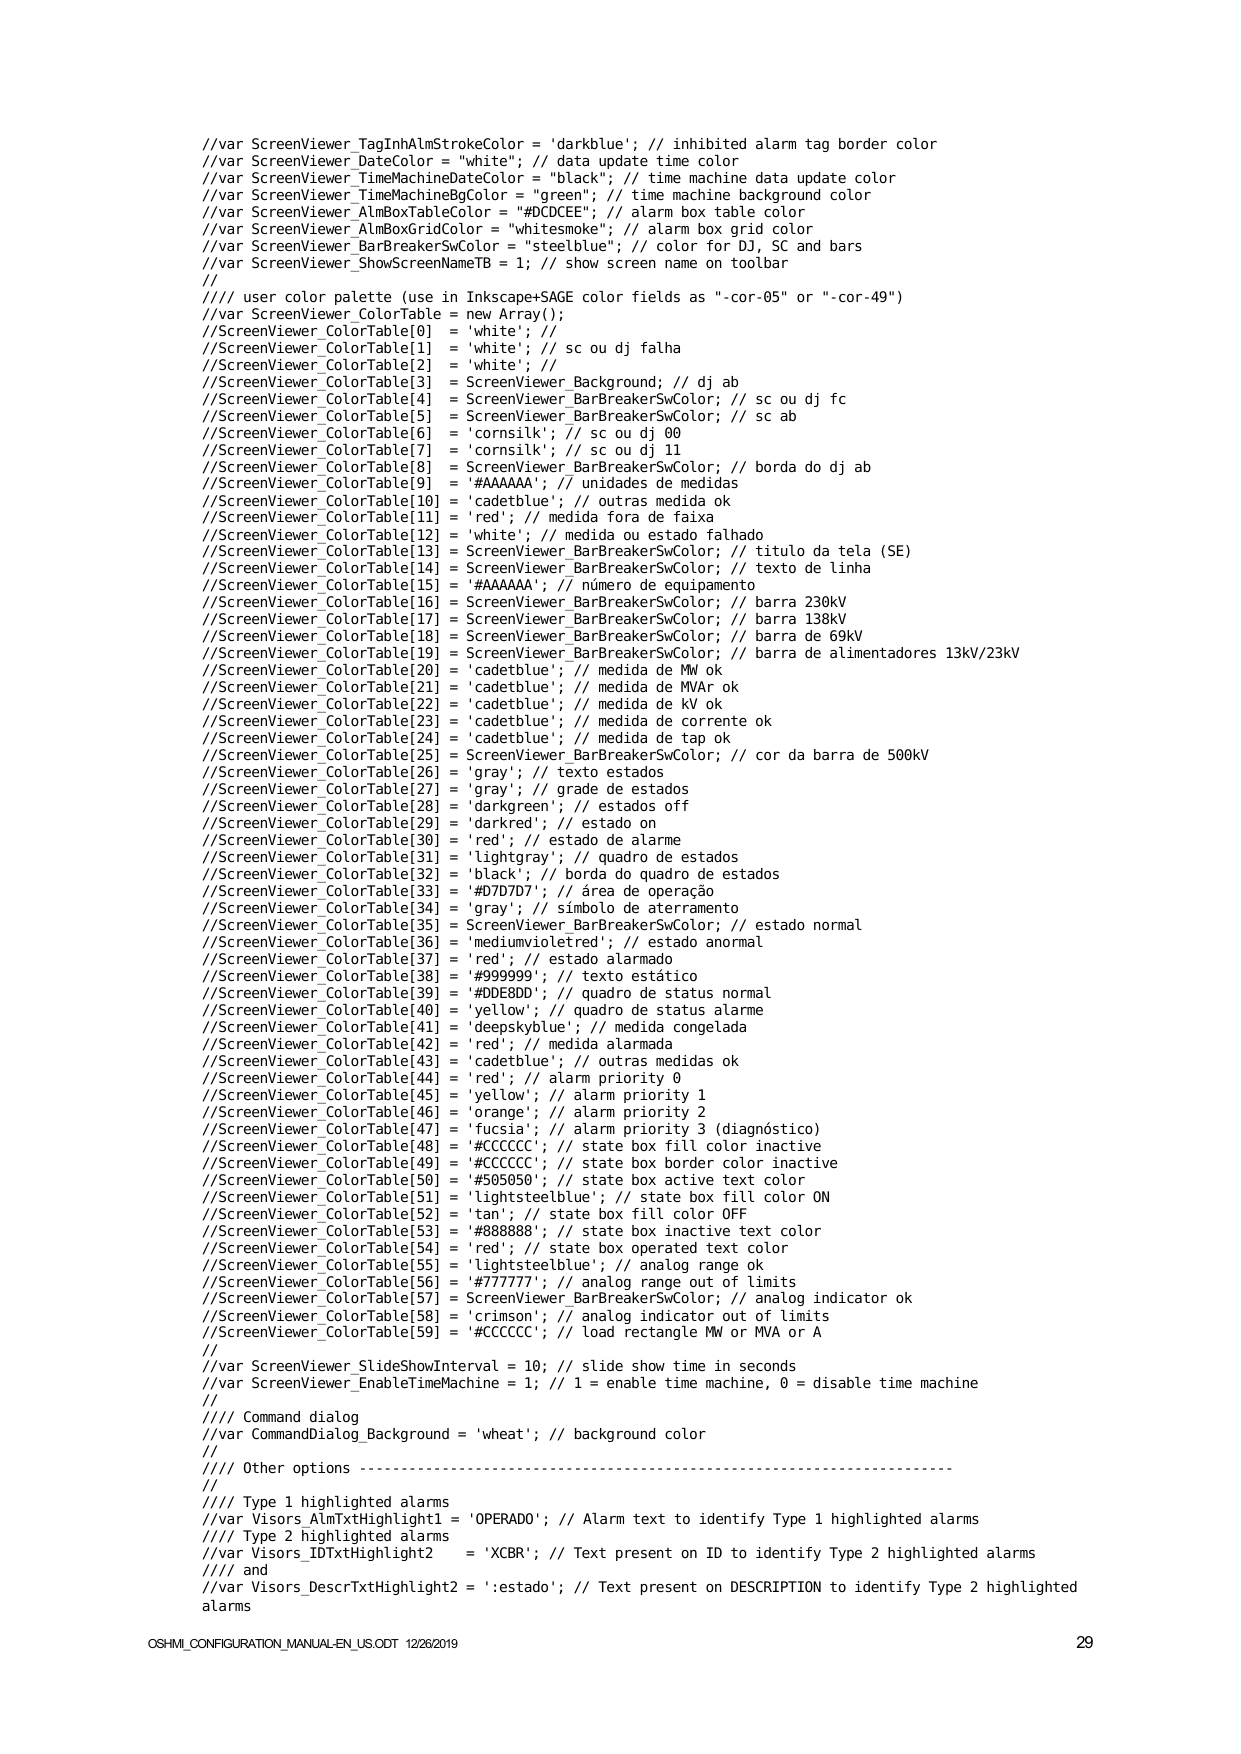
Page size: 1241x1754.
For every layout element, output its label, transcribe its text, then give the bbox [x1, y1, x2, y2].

text //ScreenViewer_ColorTable[59] = '#CCCCCC'; // load rectangle MW or MVA or A [202, 1324, 1093, 1341]
text //var ScreenViewer_TagInhAlmStrokeColor = 'darkblue'; // inhibited alarm tag border color [202, 136, 1093, 153]
text //ScreenViewer_ColorTable[7] = 'cornsilk'; // sc ou dj 11 [202, 441, 1093, 458]
text //ScreenViewer_ColorTable[0] = 'white'; // [202, 323, 1093, 339]
text //ScreenViewer_ColorTable[3] = ScreenViewer_Background; // dj ab [202, 373, 1093, 391]
text //ScreenViewer_ColorTable[35] = ScreenViewer_BarBreakerSwColor; // estado normal [202, 917, 1093, 934]
text //ScreenViewer_ColorTable[20] = 'cadetblue'; // medida de MW ok [202, 662, 1093, 679]
text //ScreenViewer_ColorTable[37] = 'red'; // estado alarmado [202, 951, 1093, 968]
text //ScreenViewer_ColorTable[31] = 'lightgray'; // quadro de estados [202, 849, 1093, 866]
text //ScreenViewer_ColorTable[34] = 'gray'; // símbolo de aterramento [202, 900, 1093, 917]
text //ScreenViewer_ColorTable[25] = ScreenViewer_BarBreakerSwColor; // cor da barra de 500kV [202, 747, 1093, 764]
text //ScreenViewer_ColorTable[12] = 'white'; // medida ou estado falhado [202, 526, 1093, 543]
text //// user color palette (use in Inkscape+SAGE color fields as "-cor-05" or "-cor-49") [202, 289, 1093, 306]
text //ScreenViewer_ColorTable[51] = 'lightsteelblue'; // state box fill color ON [202, 1188, 1093, 1206]
text //ScreenViewer_ColorTable[47] = 'fucsia'; // alarm priority 3 (diagnóstico) [202, 1121, 1093, 1138]
text //ScreenViewer_ColorTable[58] = 'crimson'; // analog indicator out of limits [202, 1307, 1093, 1324]
text //var CommandDialog_Background = 'wheat'; // background color [202, 1426, 1093, 1443]
text //ScreenViewer_ColorTable[46] = 'orange'; // alarm priority 2 [202, 1104, 1093, 1121]
text //ScreenViewer_ColorTable[36] = 'mediumvioletred'; // estado anormal [202, 934, 1093, 951]
text //ScreenViewer_ColorTable[15] = '#AAAAAA'; // número de equipamento [202, 577, 1093, 594]
text //ScreenViewer_ColorTable[19] = ScreenViewer_BarBreakerSwColor; // barra de alimentadores 13kV/23kV [202, 645, 1093, 662]
text //var ScreenViewer_AlmBoxTableColor = "#DCDCEE"; // alarm box table color [202, 204, 1093, 221]
text //ScreenViewer_ColorTable[40] = 'yellow'; // quadro de status alarme [202, 1002, 1093, 1019]
text //ScreenViewer_ColorTable[29] = 'darkred'; // estado on [202, 815, 1093, 832]
text //ScreenViewer_ColorTable[49] = '#CCCCCC'; // state box border color inactive [202, 1154, 1093, 1172]
text //ScreenViewer_ColorTable[56] = '#777777'; // analog range out of limits [202, 1273, 1093, 1290]
text //ScreenViewer_ColorTable[16] = ScreenViewer_BarBreakerSwColor; // barra 230kV [202, 594, 1093, 611]
text //// and [202, 1562, 1093, 1579]
text //ScreenViewer_ColorTable[27] = 'gray'; // grade de estados [202, 781, 1093, 798]
text //var ScreenViewer_TimeMachineDateColor = "black"; // time machine data update color [202, 170, 1093, 187]
text //ScreenViewer_ColorTable[52] = 'tan'; // state box fill color OFF [202, 1206, 1093, 1222]
text //var Visors_IDTxtHighlight2 = 'XCBR'; // Text present on ID to identify Type 2 highlighted alarms [202, 1545, 1093, 1562]
text //ScreenViewer_ColorTable[13] = ScreenViewer_BarBreakerSwColor; // titulo da tela (SE) [202, 543, 1093, 560]
text //ScreenViewer_ColorTable[5] = ScreenViewer_BarBreakerSwColor; // sc ab [202, 407, 1093, 424]
text //ScreenViewer_ColorTable[44] = 'red'; // alarm priority 0 [202, 1070, 1093, 1087]
text //ScreenViewer_ColorTable[1] = 'white'; // sc ou dj falha [202, 339, 1093, 357]
text //// Other options ------------------------------------------------------------------------ [202, 1460, 1093, 1477]
text //ScreenViewer_ColorTable[10] = 'cadetblue'; // outras medida ok [202, 492, 1093, 509]
text //var ScreenViewer_SlideShowInterval = 10; // slide show time in seconds [202, 1358, 1093, 1375]
text //var ScreenViewer_BarBreakerSwColor = "steelblue"; // color for DJ, SC and bars [202, 238, 1093, 255]
text //ScreenViewer_ColorTable[39] = '#DDE8DD'; // quadro de status normal [202, 985, 1093, 1002]
text // [202, 1341, 1093, 1358]
text //ScreenViewer_ColorTable[30] = 'red'; // estado de alarme [202, 832, 1093, 849]
text //ScreenViewer_ColorTable[32] = 'black'; // borda do quadro de estados [202, 866, 1093, 883]
text // [202, 1392, 1093, 1409]
text //var Visors_DescrTxtHighlight2 = ':estado'; // Text present on DESCRIPTION to identify Type 2 highlighted alarms [202, 1579, 1093, 1615]
text //ScreenViewer_ColorTable[6] = 'cornsilk'; // sc ou dj 00 [202, 424, 1093, 441]
text //var ScreenViewer_ShowScreenNameTB = 1; // show screen name on toolbar [202, 255, 1093, 272]
text //var ScreenViewer_ColorTable = new Array(); [202, 306, 1093, 323]
text //ScreenViewer_ColorTable[2] = 'white'; // [202, 357, 1093, 373]
text //ScreenViewer_ColorTable[24] = 'cadetblue'; // medida de tap ok [202, 730, 1093, 747]
text //var ScreenViewer_DateColor = "white"; // data update time color [202, 153, 1093, 170]
text //ScreenViewer_ColorTable[50] = '#505050'; // state box active text color [202, 1172, 1093, 1188]
text //ScreenViewer_ColorTable[53] = '#888888'; // state box inactive text color [202, 1222, 1093, 1239]
text //ScreenViewer_ColorTable[8] = ScreenViewer_BarBreakerSwColor; // borda do dj ab [202, 458, 1093, 475]
text //ScreenViewer_ColorTable[45] = 'yellow'; // alarm priority 1 [202, 1087, 1093, 1104]
text //ScreenViewer_ColorTable[41] = 'deepskyblue'; // medida congelada [202, 1019, 1093, 1036]
text //var ScreenViewer_EnableTimeMachine = 1; // 1 = enable time machine, 0 = disable time machine [202, 1375, 1093, 1392]
text //ScreenViewer_ColorTable[33] = '#D7D7D7'; // área de operação [202, 883, 1093, 900]
text // [202, 272, 1093, 289]
text //ScreenViewer_ColorTable[38] = '#999999'; // texto estático [202, 968, 1093, 985]
text //ScreenViewer_ColorTable[55] = 'lightsteelblue'; // analog range ok [202, 1256, 1093, 1273]
text //ScreenViewer_ColorTable[48] = '#CCCCCC'; // state box fill color inactive [202, 1138, 1093, 1154]
text // [202, 1443, 1093, 1460]
text //ScreenViewer_ColorTable[26] = 'gray'; // texto estados [202, 764, 1093, 781]
text //ScreenViewer_ColorTable[42] = 'red'; // medida alarmada [202, 1036, 1093, 1053]
text //var Visors_AlmTxtHighlight1 = 'OPERADO'; // Alarm text to identify Type 1 highlighted alarms [202, 1511, 1093, 1528]
text //ScreenViewer_ColorTable[54] = 'red'; // state box operated text color [202, 1239, 1093, 1256]
text //var ScreenViewer_TimeMachineBgColor = "green"; // time machine background color [202, 187, 1093, 204]
text //ScreenViewer_ColorTable[18] = ScreenViewer_BarBreakerSwColor; // barra de 69kV [202, 628, 1093, 645]
text //ScreenViewer_ColorTable[11] = 'red'; // medida fora de faixa [202, 509, 1093, 526]
text //// Command dialog [202, 1409, 1093, 1426]
text //ScreenViewer_ColorTable[23] = 'cadetblue'; // medida de corrente ok [202, 713, 1093, 730]
text //ScreenViewer_ColorTable[4] = ScreenViewer_BarBreakerSwColor; // sc ou dj fc [202, 391, 1093, 407]
text //// Type 2 highlighted alarms [202, 1528, 1093, 1545]
text //ScreenViewer_ColorTable[17] = ScreenViewer_BarBreakerSwColor; // barra 138kV [202, 611, 1093, 628]
text //// Type 1 highlighted alarms [202, 1494, 1093, 1511]
text //ScreenViewer_ColorTable[9] = '#AAAAAA'; // unidades de medidas [202, 475, 1093, 492]
text //ScreenViewer_ColorTable[22] = 'cadetblue'; // medida de kV ok [202, 696, 1093, 713]
text // [202, 1477, 1093, 1494]
text //var ScreenViewer_AlmBoxGridColor = "whitesmoke"; // alarm box grid color [202, 221, 1093, 238]
text //ScreenViewer_ColorTable[14] = ScreenViewer_BarBreakerSwColor; // texto de linha [202, 560, 1093, 577]
text //ScreenViewer_ColorTable[43] = 'cadetblue'; // outras medidas ok [202, 1053, 1093, 1070]
text //ScreenViewer_ColorTable[28] = 'darkgreen'; // estados off [202, 798, 1093, 815]
text //ScreenViewer_ColorTable[21] = 'cadetblue'; // medida de MVAr ok [202, 679, 1093, 696]
text //ScreenViewer_ColorTable[57] = ScreenViewer_BarBreakerSwColor; // analog indicator ok [202, 1290, 1093, 1307]
